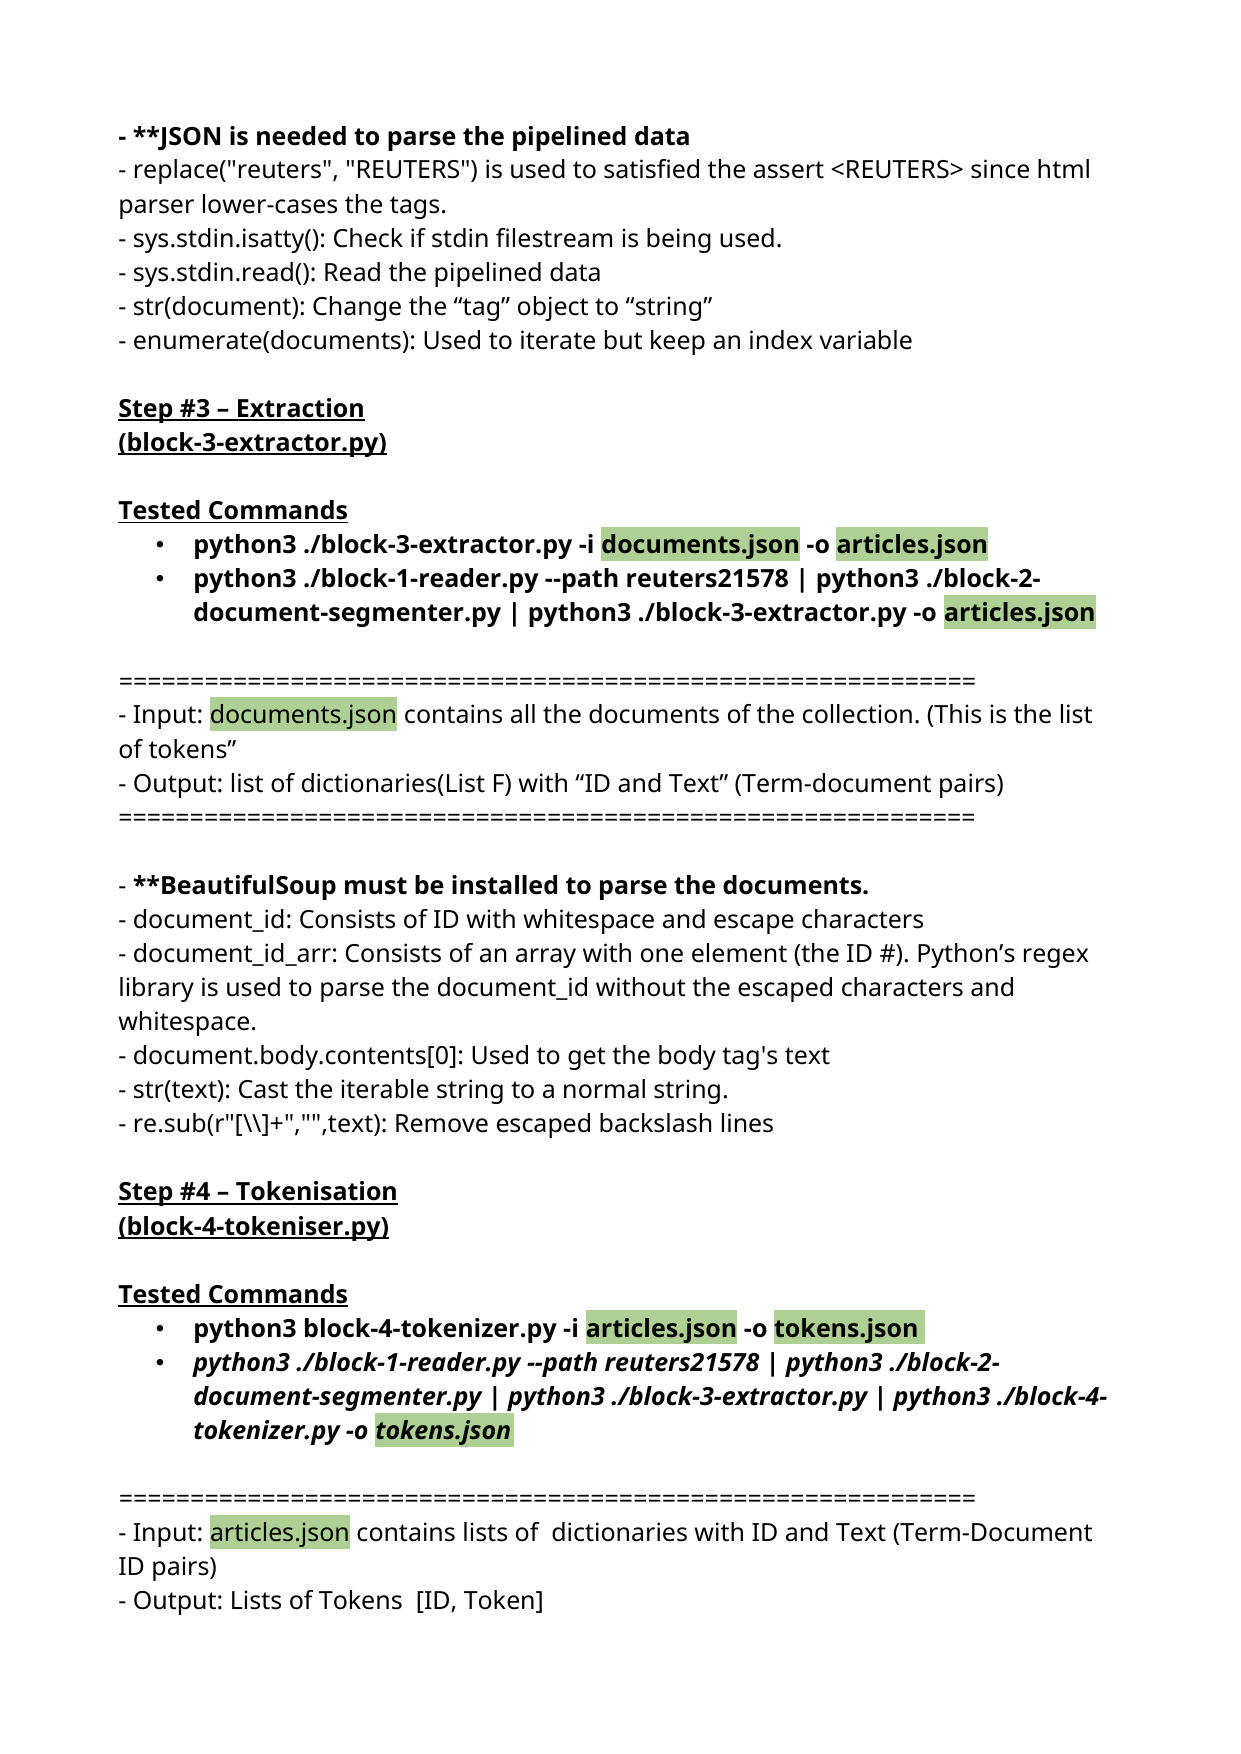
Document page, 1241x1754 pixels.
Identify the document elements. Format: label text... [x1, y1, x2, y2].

text Tested Commands [118, 1276, 1122, 1310]
text Step #3 – Extraction [118, 391, 1122, 425]
list python3 ./block-1-reader.py --path reuters21578 | python3 ./block-2-document-segmenter.py | python3 ./block-3-extractor.py | python3 ./block-4-tokenizer.py -o tokens.json [156, 1344, 1122, 1447]
text - Input: articles.json contains lists of dictionaries with ID and Text (Term-Document ID pairs) [118, 1515, 1122, 1583]
text - str(text): Cast the iterable string to a normal string. [118, 1072, 1122, 1106]
list python3 ./block-1-reader.py --path reuters21578 | python3 ./block-2-document-segmenter.py | python3 ./block-3-extractor.py -o articles.json [156, 561, 1122, 629]
text - Input: documents.json contains all the documents of the collection. (This is the list of tokens” [118, 697, 1122, 765]
text Tested Commands [118, 493, 1122, 527]
text - Output: list of dictionaries(List F) with “ID and Text” (Term-document pairs) [118, 765, 1122, 799]
text - re.sub(r"[\\]+","",text): Remove escaped backslash lines [118, 1106, 1122, 1140]
text - document_id: Consists of ID with whitespace and escape characters [118, 902, 1122, 936]
text - document_id_arr: Consists of an array with one element (the ID #). Python’s regex library is used to parse the document_id without the escaped characters and whitespace. [118, 936, 1122, 1038]
text - sys.stdin.isatty(): Check if stdin filestream is being used. [118, 220, 1122, 254]
text - **BeautifulSoup must be installed to parse the documents. [118, 867, 1122, 902]
list python3 ./block-3-extractor.py -i documents.json -o articles.json [156, 527, 1122, 561]
text ============================================================ [118, 663, 1122, 697]
text - str(document): Change the “tag” object to “string” [118, 288, 1122, 322]
text ============================================================ [118, 799, 1122, 833]
text ============================================================ [118, 1481, 1122, 1515]
text (block-3-extractor.py) [118, 425, 1122, 459]
list python3 block-4-tokenizer.py -i articles.json -o tokens.json [156, 1310, 1122, 1344]
text - **JSON is needed to parse the pipelined data [118, 118, 1122, 152]
text - sys.stdin.read(): Read the pipelined data [118, 254, 1122, 288]
text - Output: Lists of Tokens [ID, Token] [118, 1583, 1122, 1617]
text - enumerate(documents): Used to iterate but keep an index variable [118, 322, 1122, 357]
text (block-4-tokeniser.py) [118, 1208, 1122, 1242]
text - replace("reuters", "REUTERS") is used to satisfied the assert <REUTERS> since html parser lower-cases the tags. [118, 152, 1122, 220]
text - document.body.contents[0]: Used to get the body tag's text [118, 1038, 1122, 1072]
text Step #4 – Tokenisation [118, 1174, 1122, 1208]
